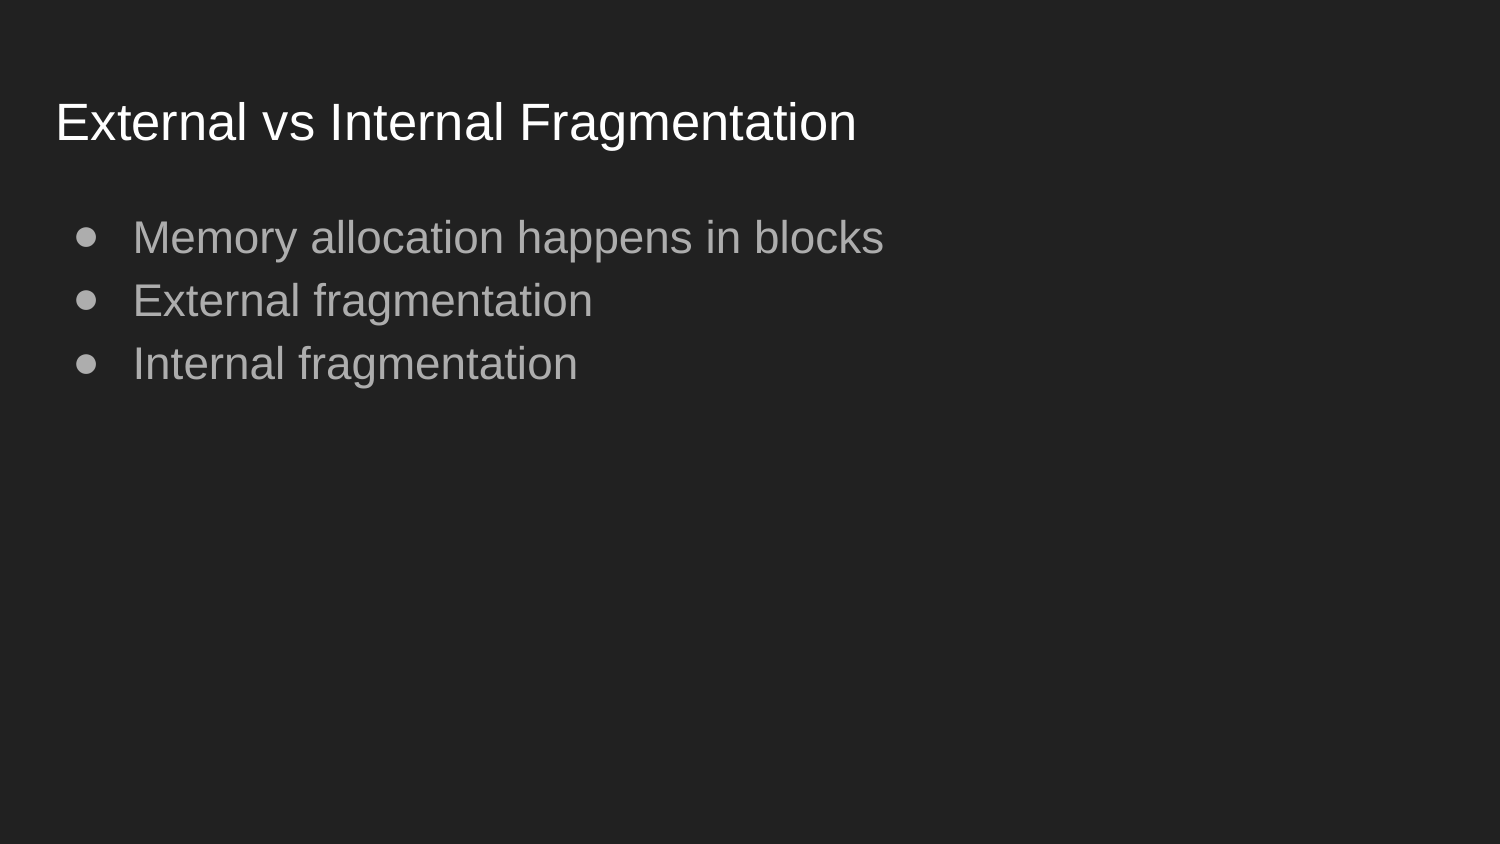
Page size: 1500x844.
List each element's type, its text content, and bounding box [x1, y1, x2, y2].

list Memory allocation happens in blocks External fragmentation Internal fragmentation [42, 184, 904, 618]
title External vs Internal Fragmentation [40, 72, 920, 167]
